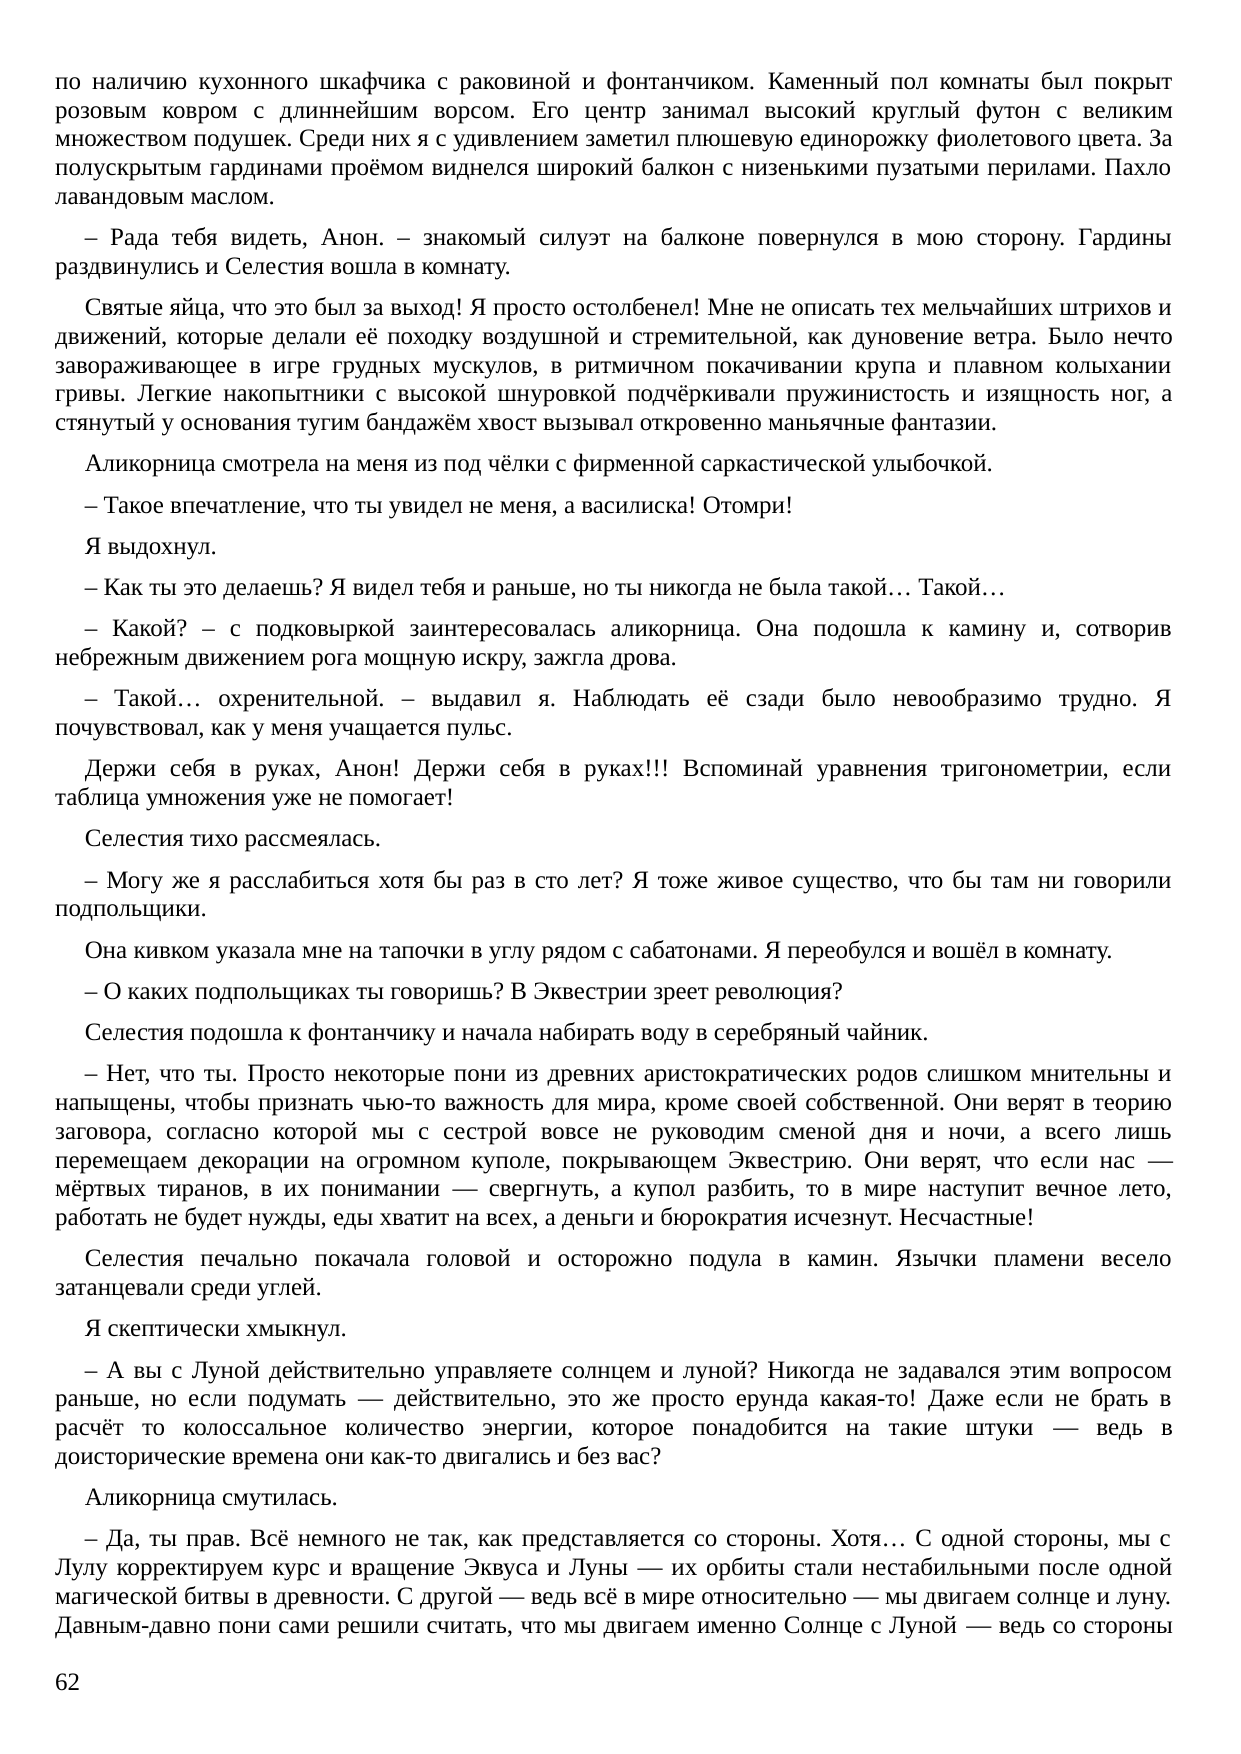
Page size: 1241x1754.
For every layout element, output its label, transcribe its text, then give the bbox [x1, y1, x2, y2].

text – Такое впечатление, что ты увидел не меня, а василиска! Отомри! [55, 490, 1173, 518]
text – А вы с Луной действительно управляете солнцем и луной? Никогда не задавался этим вопросом раньше, но если подумать — действительно, это же просто ерунда какая-то! Даже если не брать в расчёт то колоссальное количество энергии, которое понадобится на такие штуки — ведь в доисторические времена они как-то двигались и без вас? [55, 1355, 1173, 1470]
text – Могу же я расслабиться хотя бы раз в сто лет? Я тоже живое существо, что бы там ни говорили подпольщики. [55, 865, 1173, 922]
text Аликорница смутилась. [55, 1482, 1173, 1511]
text по наличию кухонного шкафчика с раковиной и фонтанчиком. Каменный пол комнаты был покрыт розовым ковром с длиннейшим ворсом. Его центр занимал высокий круглый футон с великим множеством подушек. Среди них я с удивлением заметил плюшевую единорожку фиолетового цвета. За полускрытым гардинами проёмом виднелся широкий балкон с низенькими пузатыми перилами. Пахло лавандовым маслом. [55, 66, 1173, 210]
text – Такой… охренительной. – выдавил я. Наблюдать её сзади было невообразимо трудно. Я почувствовал, как у меня учащается пульс. [55, 683, 1173, 741]
text – О каких подпольщиках ты говоришь? В Эквестрии зреет революция? [55, 976, 1173, 1005]
text – Какой? – с подковыркой заинтересовалась аликорница. Она подошла к камину и, сотворив небрежным движением рога мощную искру, зажгла дрова. [55, 613, 1173, 671]
text Она кивком указала мне на тапочки в углу рядом с сабатонами. Я переобулся и вошёл в комнату. [55, 935, 1173, 963]
text Я скептически хмыкнул. [55, 1313, 1173, 1342]
text Селестия тихо рассмеялась. [55, 823, 1173, 852]
text Держи себя в руках, Анон! Держи себя в руках!!! Вспоминай уравнения тригонометрии, если таблица умножения уже не помогает! [55, 753, 1173, 811]
text Селестия печально покачала головой и осторожно подула в камин. Язычки пламени весело затанцевали среди углей. [55, 1243, 1173, 1301]
text – Нет, что ты. Просто некоторые пони из древних аристократических родов слишком мнительны и напыщены, чтобы признать чью-то важность для мира, кроме своей собственной. Они верят в теорию заговора, согласно которой мы с сестрой вовсе не руководим сменой дня и ночи, а всего лишь перемещаем декорации на огромном куполе, покрывающем Эквестрию. Они верят, что если нас — мёртвых тиранов, в их понимании — свергнуть, а купол разбить, то в мире наступит вечное лето, работать не будет нужды, еды хватит на всех, а деньги и бюрократия исчезнут. Несчастные! [55, 1058, 1173, 1231]
text – Да, ты прав. Всё немного не так, как представляется со стороны. Хотя… С одной стороны, мы с Лулу корректируем курс и вращение Эквуса и Луны — их орбиты стали нестабильными после одной магической битвы в древности. С другой — ведь всё в мире относительно — мы двигаем солнце и луну. Давным-давно пони сами решили считать, что мы двигаем именно Солнце с Луной — ведь со стороны [55, 1523, 1173, 1638]
text – Как ты это делаешь? Я видел тебя и раньше, но ты никогда не была такой… Такой… [55, 572, 1173, 601]
text – Рада тебя видеть, Анон. – знакомый силуэт на балконе повернулся в мою сторону. Гардины раздвинулись и Селестия вошла в комнату. [55, 222, 1173, 280]
text Селестия подошла к фонтанчику и начала набирать воду в серебряный чайник. [55, 1017, 1173, 1046]
text Аликорница смотрела на меня из под чёлки с фирменной саркастической улыбочкой. [55, 448, 1173, 477]
text Святые яйца, что это был за выход! Я просто остолбенел! Мне не описать тех мельчайших штрихов и движений, которые делали её походку воздушной и стремительной, как дуновение ветра. Было нечто завораживающее в игре грудных мускулов, в ритмичном покачивании крупа и плавном колыхании гривы. Легкие накопытники с высокой шнуровкой подчёркивали пружинистость и изящность ног, а стянутый у основания тугим бандажём хвост вызывал откровенно маньячные фантазии. [55, 292, 1173, 436]
text Я выдохнул. [55, 531, 1173, 560]
